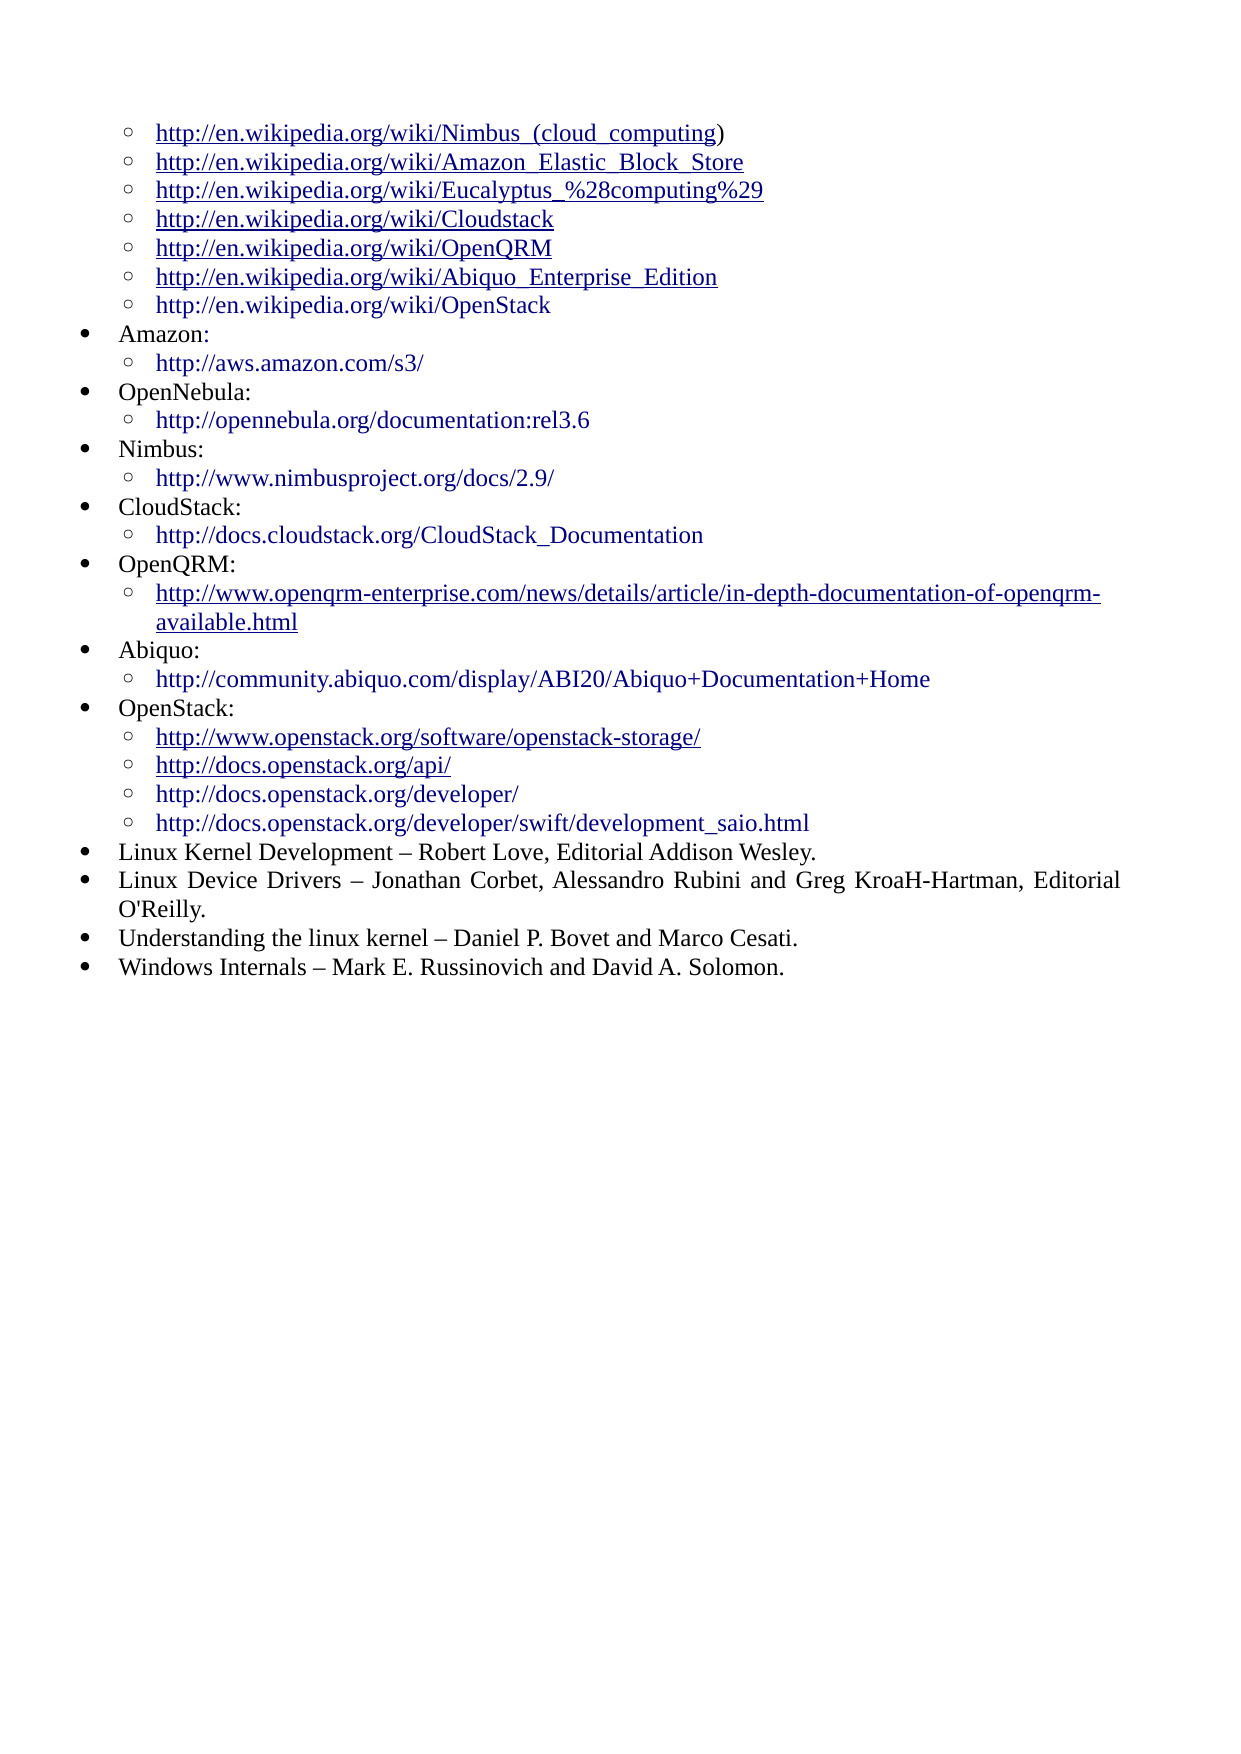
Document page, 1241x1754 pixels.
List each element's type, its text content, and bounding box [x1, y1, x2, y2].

list http://en.wikipedia.org/wiki/Abiquo_Enterprise_Edition [118, 262, 1122, 291]
list http://docs.openstack.org/developer/ [118, 779, 1122, 808]
list CloudStack: [81, 492, 1122, 521]
list http://en.wikipedia.org/wiki/Amazon_Elastic_Block_Store [118, 147, 1122, 176]
list Windows Internals – Mark E. Russinovich and David A. Solomon. [81, 952, 1122, 981]
list http://en.wikipedia.org/wiki/OpenQRM [118, 233, 1122, 262]
list OpenStack: [81, 693, 1122, 722]
list http://en.wikipedia.org/wiki/Eucalyptus_%28computing%29 [118, 176, 1122, 204]
list http://docs.cloudstack.org/CloudStack_Documentation [118, 521, 1122, 549]
list http://community.abiquo.com/display/ABI20/Abiquo+Documentation+Home [118, 664, 1122, 693]
list Linux Kernel Development – Robert Love, Editorial Addison Wesley. [81, 837, 1122, 866]
list http://docs.openstack.org/developer/swift/development_saio.html [118, 808, 1122, 837]
list Nimbus: [81, 434, 1122, 463]
list Understanding the linux kernel – Daniel P. Bovet and Marco Cesati. [81, 923, 1122, 952]
list http://opennebula.org/documentation:rel3.6 [118, 406, 1122, 434]
list http://aws.amazon.com/s3/ [118, 348, 1122, 377]
list OpenNebula: [81, 377, 1122, 406]
list http://www.nimbusproject.org/docs/2.9/ [118, 463, 1122, 492]
list http://en.wikipedia.org/wiki/Cloudstack [118, 204, 1122, 233]
list Abiquo: [81, 636, 1122, 664]
list http://en.wikipedia.org/wiki/Nimbus_(cloud_computing) [118, 118, 1122, 147]
list http://www.openstack.org/software/openstack-storage/ [118, 722, 1122, 751]
list http://en.wikipedia.org/wiki/OpenStack [118, 291, 1122, 319]
list Amazon: [81, 319, 1122, 348]
list Linux Device Drivers – Jonathan Corbet, Alessandro Rubini and Greg KroaH-Hartman, Editorial O'Reilly. [81, 866, 1122, 923]
list http://docs.openstack.org/api/ [118, 751, 1122, 779]
list http://www.openqrm-enterprise.com/news/details/article/in-depth-documentation-of-openqrm-available.html [118, 578, 1122, 636]
list OpenQRM: [81, 549, 1122, 578]
